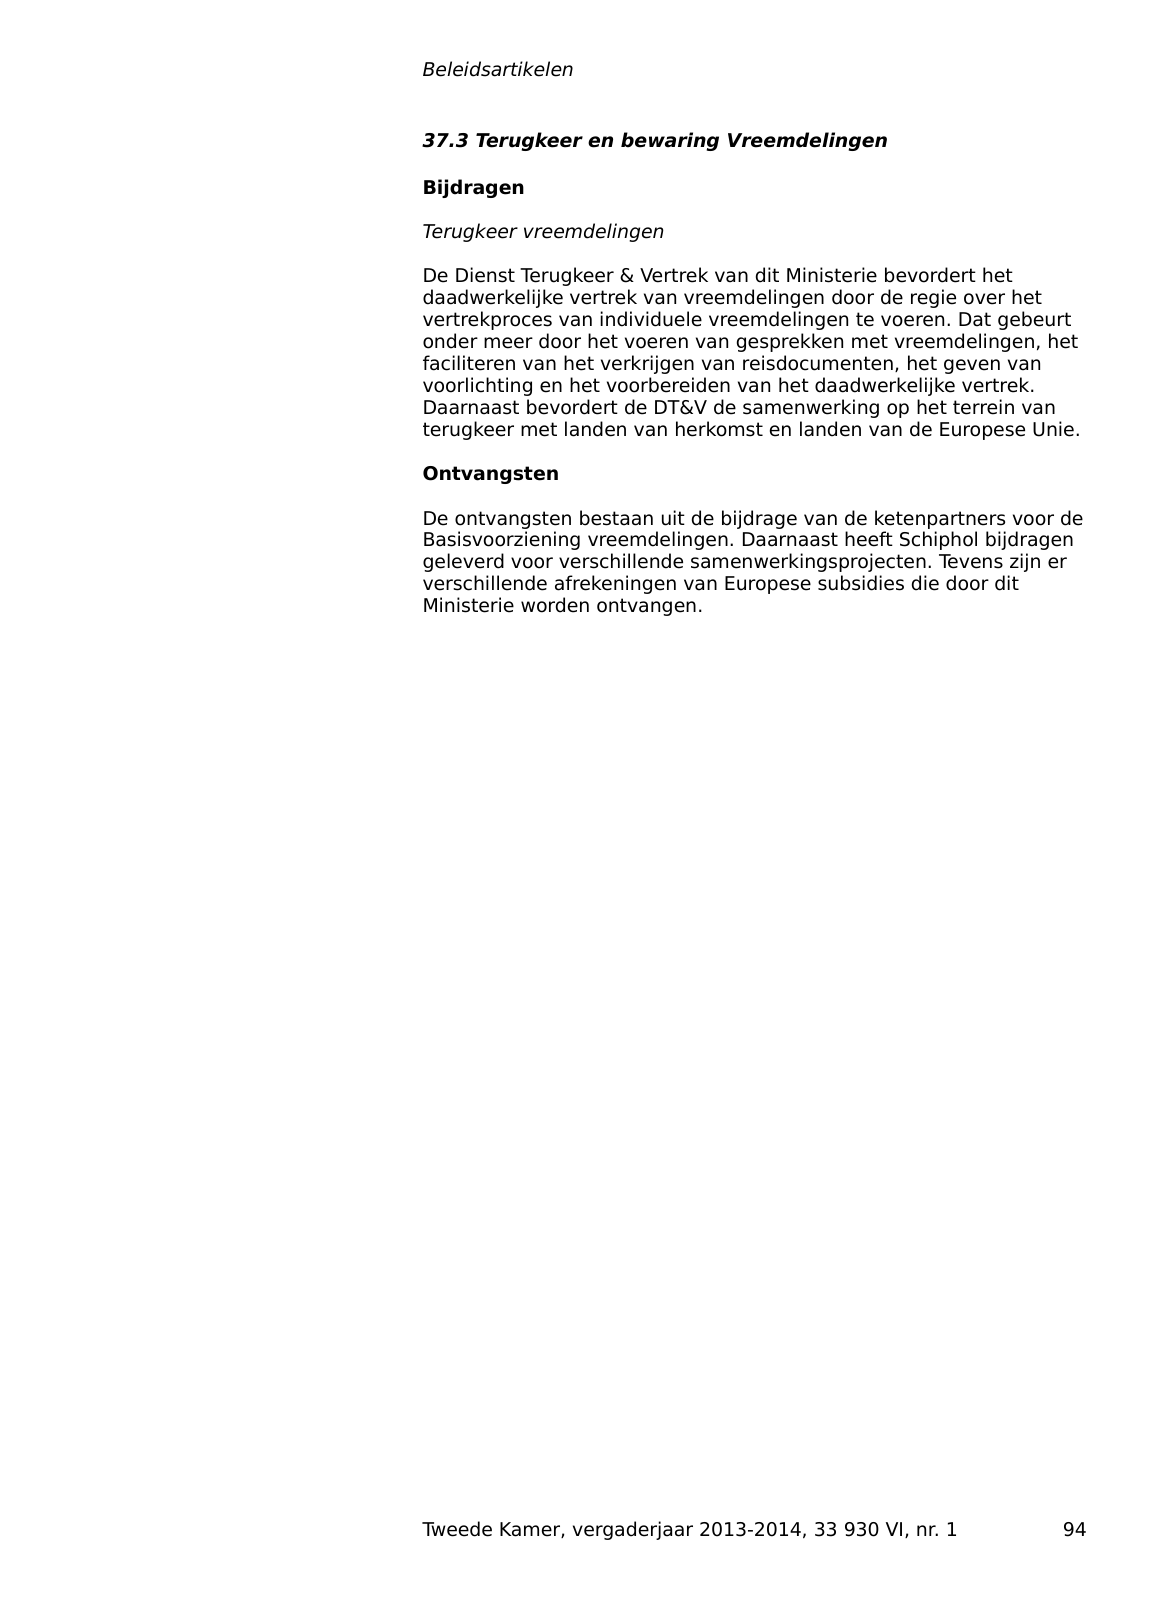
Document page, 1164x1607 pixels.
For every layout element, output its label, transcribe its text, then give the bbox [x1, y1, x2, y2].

text De Dienst Terugkeer & Vertrek van dit Ministerie bevordert het daadwerkelijke vertrek van vreemdelingen door de regie over het vertrekproces van individuele vreemdelingen te voeren. Dat gebeurt onder meer door het voeren van gesprekken met vreemdelingen, het faciliteren van het verkrijgen van reisdocumenten, het geven van voorlichting en het voorbereiden van het daadwerkelijke vertrek. Daarnaast bevordert de DT&V de samenwerking op het terrein van terugkeer met landen van herkomst en landen van de Europese Unie. [422, 265, 1087, 441]
subtitle 37.3 Terugkeer en bewaring Vreemdelingen [422, 130, 1087, 152]
subtitle Terugkeer vreemdelingen [422, 221, 1087, 243]
subtitle Ontvangsten [422, 463, 1087, 485]
subtitle Bijdragen [422, 177, 1087, 199]
text De ontvangsten bestaan uit de bijdrage van de ketenpartners voor de Basisvoorziening vreemdelingen. Daarnaast heeft Schiphol bijdragen geleverd voor verschillende samenwerkingsprojecten. Tevens zijn er verschillende afrekeningen van Europese subsidies die door dit Ministerie worden ontvangen. [422, 507, 1087, 617]
